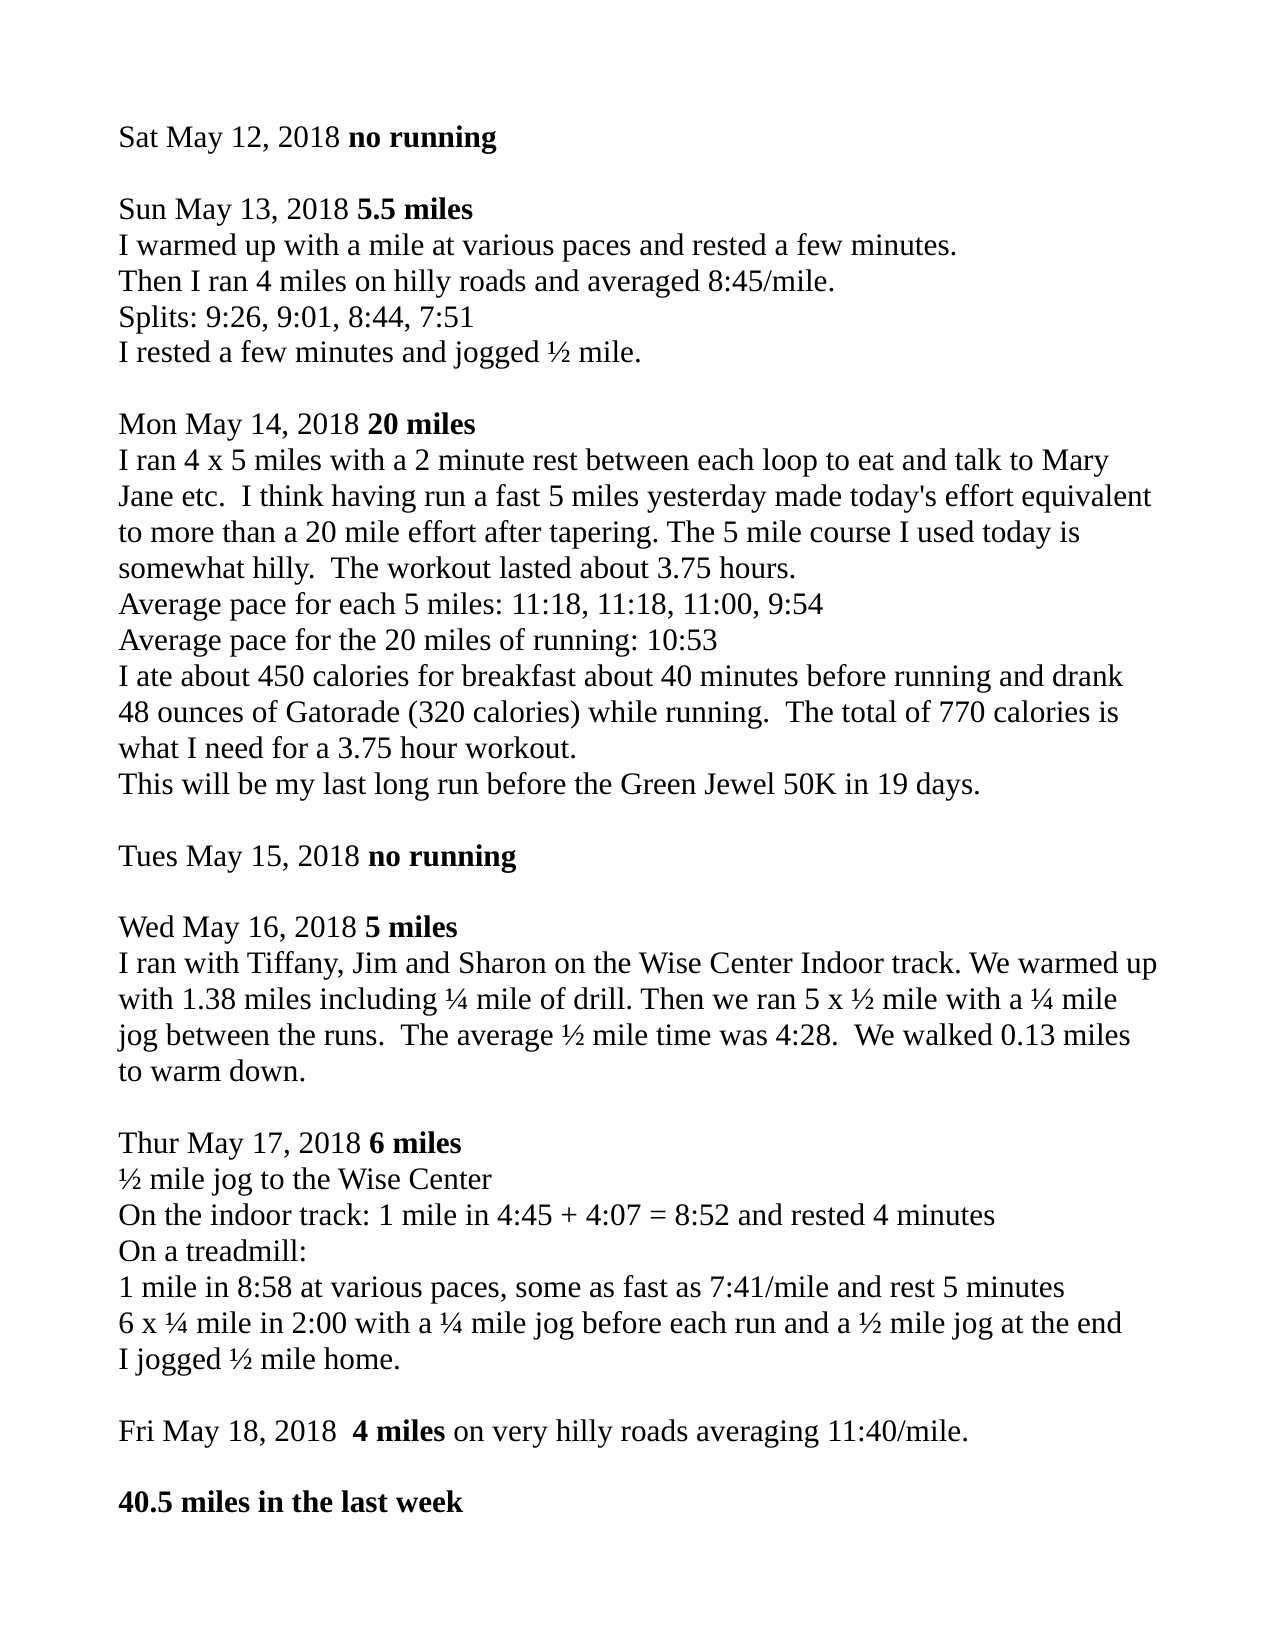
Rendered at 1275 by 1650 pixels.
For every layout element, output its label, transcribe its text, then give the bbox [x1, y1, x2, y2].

text 40.5 miles in the last week [118, 1484, 1161, 1520]
text This will be my last long run before the Green Jewel 50K in 19 days. [118, 765, 1161, 801]
text I ate about 450 calories for breakfast about 40 minutes before running and drank 48 ounces of Gatorade (320 calories) while running. The total of 770 calories is what I need for a 3.75 hour workout. [118, 657, 1161, 765]
text I ran 4 x 5 miles with a 2 minute rest between each loop to eat and talk to Mary Jane etc. I think having run a fast 5 miles yesterday made today's effort equivalent to more than a 20 mile effort after tapering. The 5 mile course I used today is somewhat hilly. The workout lasted about 3.75 hours. [118, 442, 1161, 585]
text I ran with Tiffany, Jim and Sharon on the Wise Center Indoor track. We warmed up with 1.38 miles including ¼ mile of drill. Then we ran 5 x ½ mile with a ¼ mile jog between the runs. The average ½ mile time was 4:28. We walked 0.13 miles to warm down. [118, 945, 1161, 1088]
text Splits: 9:26, 9:01, 8:44, 7:51 [118, 298, 1161, 334]
text Wed May 16, 2018 5 miles [118, 909, 1161, 945]
text 1 mile in 8:58 at various paces, some as fast as 7:41/mile and rest 5 minutes [118, 1268, 1161, 1304]
text Average pace for the 20 miles of running: 10:53 [118, 621, 1161, 657]
text I jogged ½ mile home. [118, 1340, 1161, 1376]
text Mon May 14, 2018 20 miles [118, 406, 1161, 442]
text Fri May 18, 2018 4 miles on very hilly roads averaging 11:40/mile. [118, 1412, 1161, 1448]
text Sat May 12, 2018 no running [118, 118, 1161, 154]
text I warmed up with a mile at various paces and rested a few minutes. [118, 226, 1161, 262]
text On a treadmill: [118, 1232, 1161, 1268]
text Tues May 15, 2018 no running [118, 837, 1161, 873]
text Then I ran 4 miles on hilly roads and averaged 8:45/mile. [118, 262, 1161, 298]
text I rested a few minutes and jogged ½ mile. [118, 334, 1161, 370]
text Thur May 17, 2018 6 miles [118, 1124, 1161, 1160]
text ½ mile jog to the Wise Center [118, 1160, 1161, 1196]
text 6 x ¼ mile in 2:00 with a ¼ mile jog before each run and a ½ mile jog at the end [118, 1304, 1161, 1340]
text Sun May 13, 2018 5.5 miles [118, 190, 1161, 226]
text Average pace for each 5 miles: 11:18, 11:18, 11:00, 9:54 [118, 585, 1161, 621]
text On the indoor track: 1 mile in 4:45 + 4:07 = 8:52 and rested 4 minutes [118, 1196, 1161, 1232]
